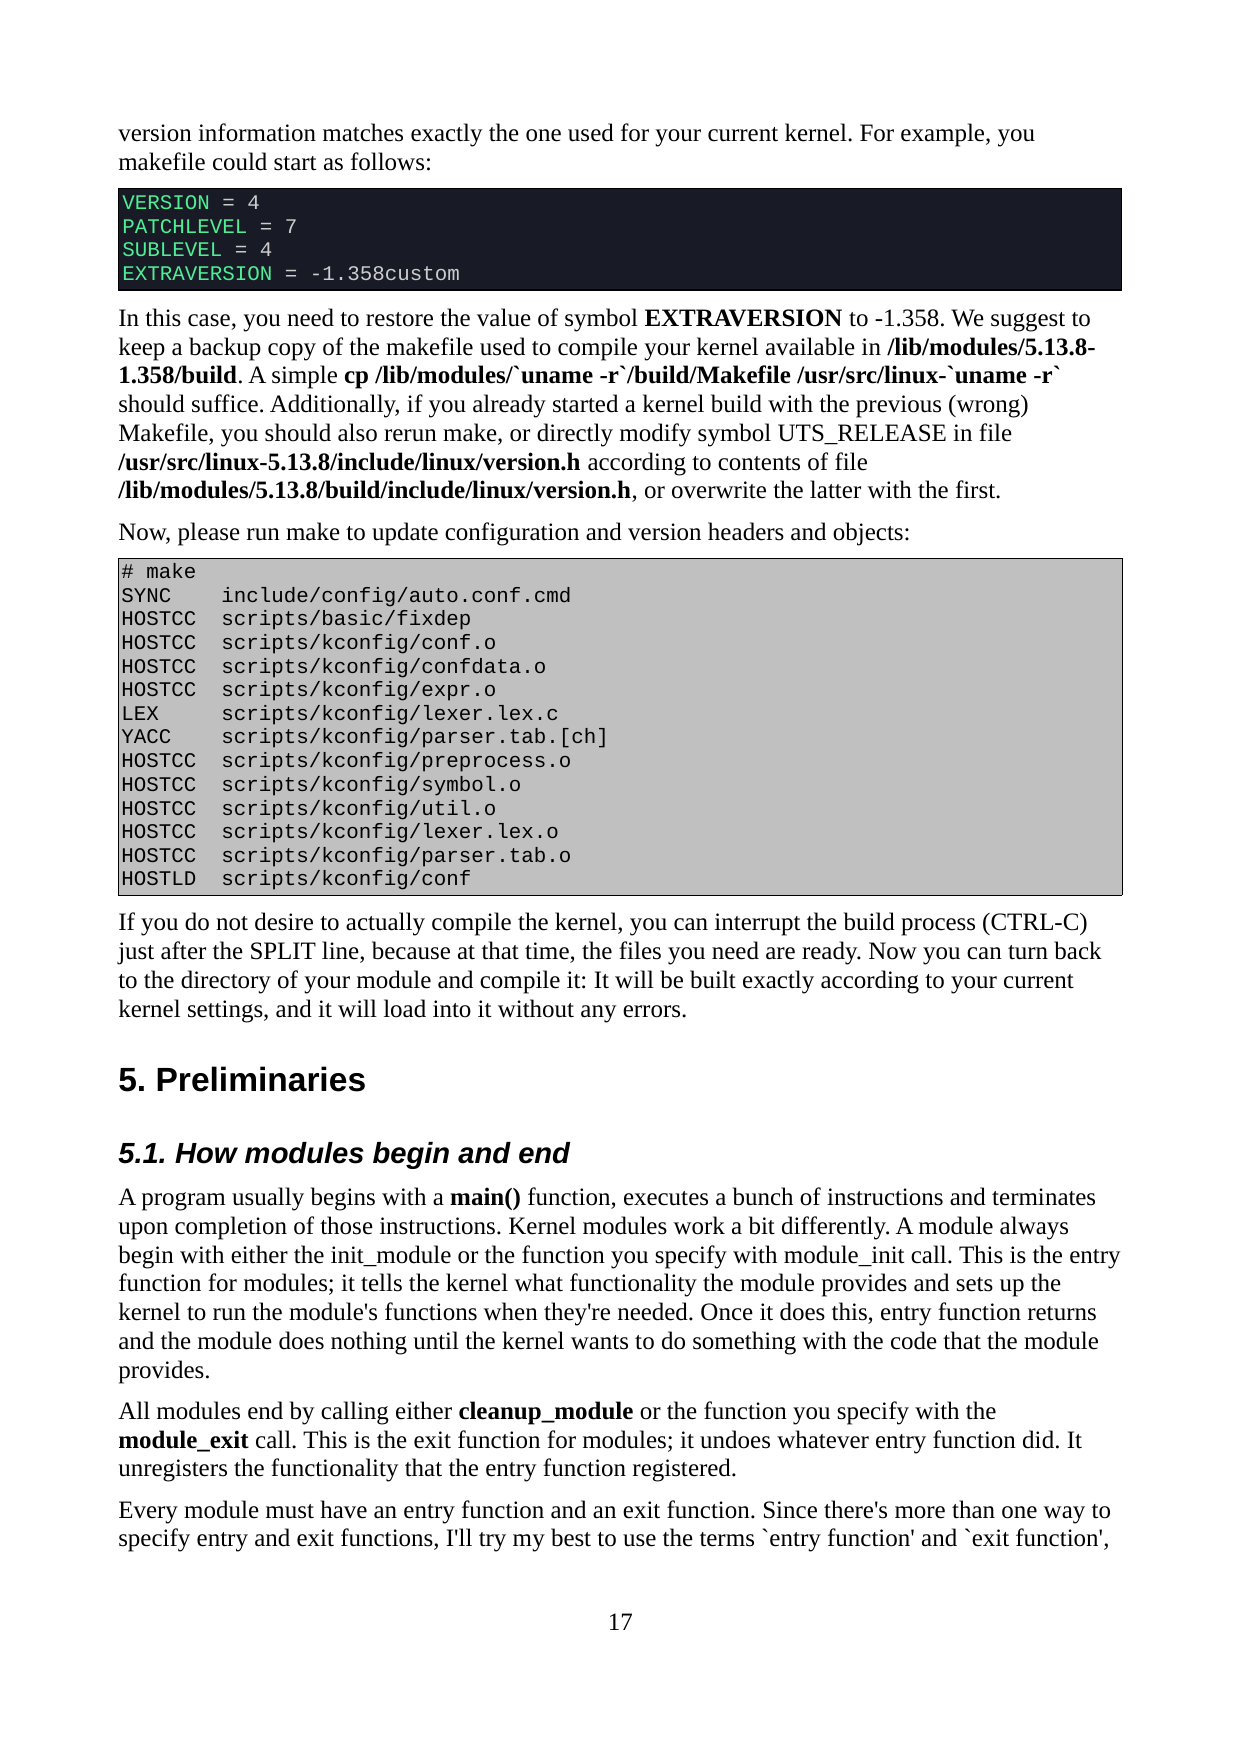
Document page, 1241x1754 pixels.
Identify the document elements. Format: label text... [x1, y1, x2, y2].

text HOSTCC scripts/kconfig/conf.o [119, 629, 1122, 653]
text SYNC include/config/auto.conf.cmd [119, 582, 1122, 605]
text In this case, you need to restore the value of symbol EXTRAVERSION to -1.358. We suggest to keep a backup copy of the makefile used to compile your kernel available in /lib/modules/5.13.8-1.358/build. A simple cp /lib/modules/`uname -r`/build/Makefile /usr/src/linux-`uname -r` should suffice. Additionally, if you already started a kernel build with the previous (wrong) Makefile, you should also rerun make, or directly modify symbol UTS_RELEASE in file /usr/src/linux-5.13.8/include/linux/version.h according to contents of file /lib/modules/5.13.8/build/include/linux/version.h, or overwrite the latter with the first. [118, 303, 1122, 504]
text Every module must have an entry function and an exit function. Since there's more than one way to specify entry and exit functions, I'll try my best to use the terms `entry function' and `exit function', [118, 1495, 1122, 1552]
text HOSTCC scripts/kconfig/symbol.o [119, 771, 1122, 794]
text A program usually begins with a main() function, executes a bunch of instructions and terminates upon completion of those instructions. Kernel modules work a bit differently. A module always begin with either the init_module or the function you specify with module_init call. This is the entry function for modules; it tells the kernel what functionality the module provides and sets up the kernel to run the module's functions when they're needed. Once it does this, entry function returns and the module does nothing until the kernel wants to do something with the code that the module provides. [118, 1182, 1122, 1383]
text YACC scripts/kconfig/parser.tab.[ch] [119, 723, 1122, 747]
text VERSION = 4 [119, 189, 1121, 212]
text HOSTCC scripts/basic/fixdep [119, 605, 1122, 629]
text All modules end by calling either cleanup_module or the function you specify with the module_exit call. This is the exit function for modules; it undoes whatever entry function did. It unregisters the functionality that the entry function registered. [118, 1396, 1122, 1482]
text Now, please run make to update configuration and version headers and objects: [118, 517, 1122, 546]
text HOSTCC scripts/kconfig/expr.o [119, 676, 1122, 700]
text LEX scripts/kconfig/lexer.lex.c [119, 700, 1122, 723]
text HOSTCC scripts/kconfig/preprocess.o [119, 747, 1122, 771]
subtitle Preliminaries [118, 1060, 1122, 1099]
text PATCHLEVEL = 7 [119, 212, 1121, 235]
text SUBLEVEL = 4 [119, 235, 1121, 259]
text If you do not desire to actually compile the kernel, you can interrupt the build process (CTRL-C) just after the SPLIT line, because at that time, the files you need are ready. Now you can turn back to the directory of your module and compile it: It will be built exactly according to your current kernel settings, and it will load into it without any errors. [118, 907, 1122, 1022]
text version information matches exactly the one used for your current kernel. For example, you makefile could start as follows: [118, 118, 1122, 176]
text HOSTCC scripts/kconfig/lexer.lex.o [119, 818, 1122, 842]
text HOSTCC scripts/kconfig/util.o [119, 794, 1122, 818]
text HOSTCC scripts/kconfig/confdata.o [119, 653, 1122, 676]
text HOSTLD scripts/kconfig/conf [119, 865, 1122, 895]
text HOSTCC scripts/kconfig/parser.tab.o [119, 842, 1122, 865]
text # make [119, 559, 1122, 582]
subtitle How modules begin and end [118, 1136, 1122, 1170]
text EXTRAVERSION = -1.358custom [119, 259, 1121, 289]
